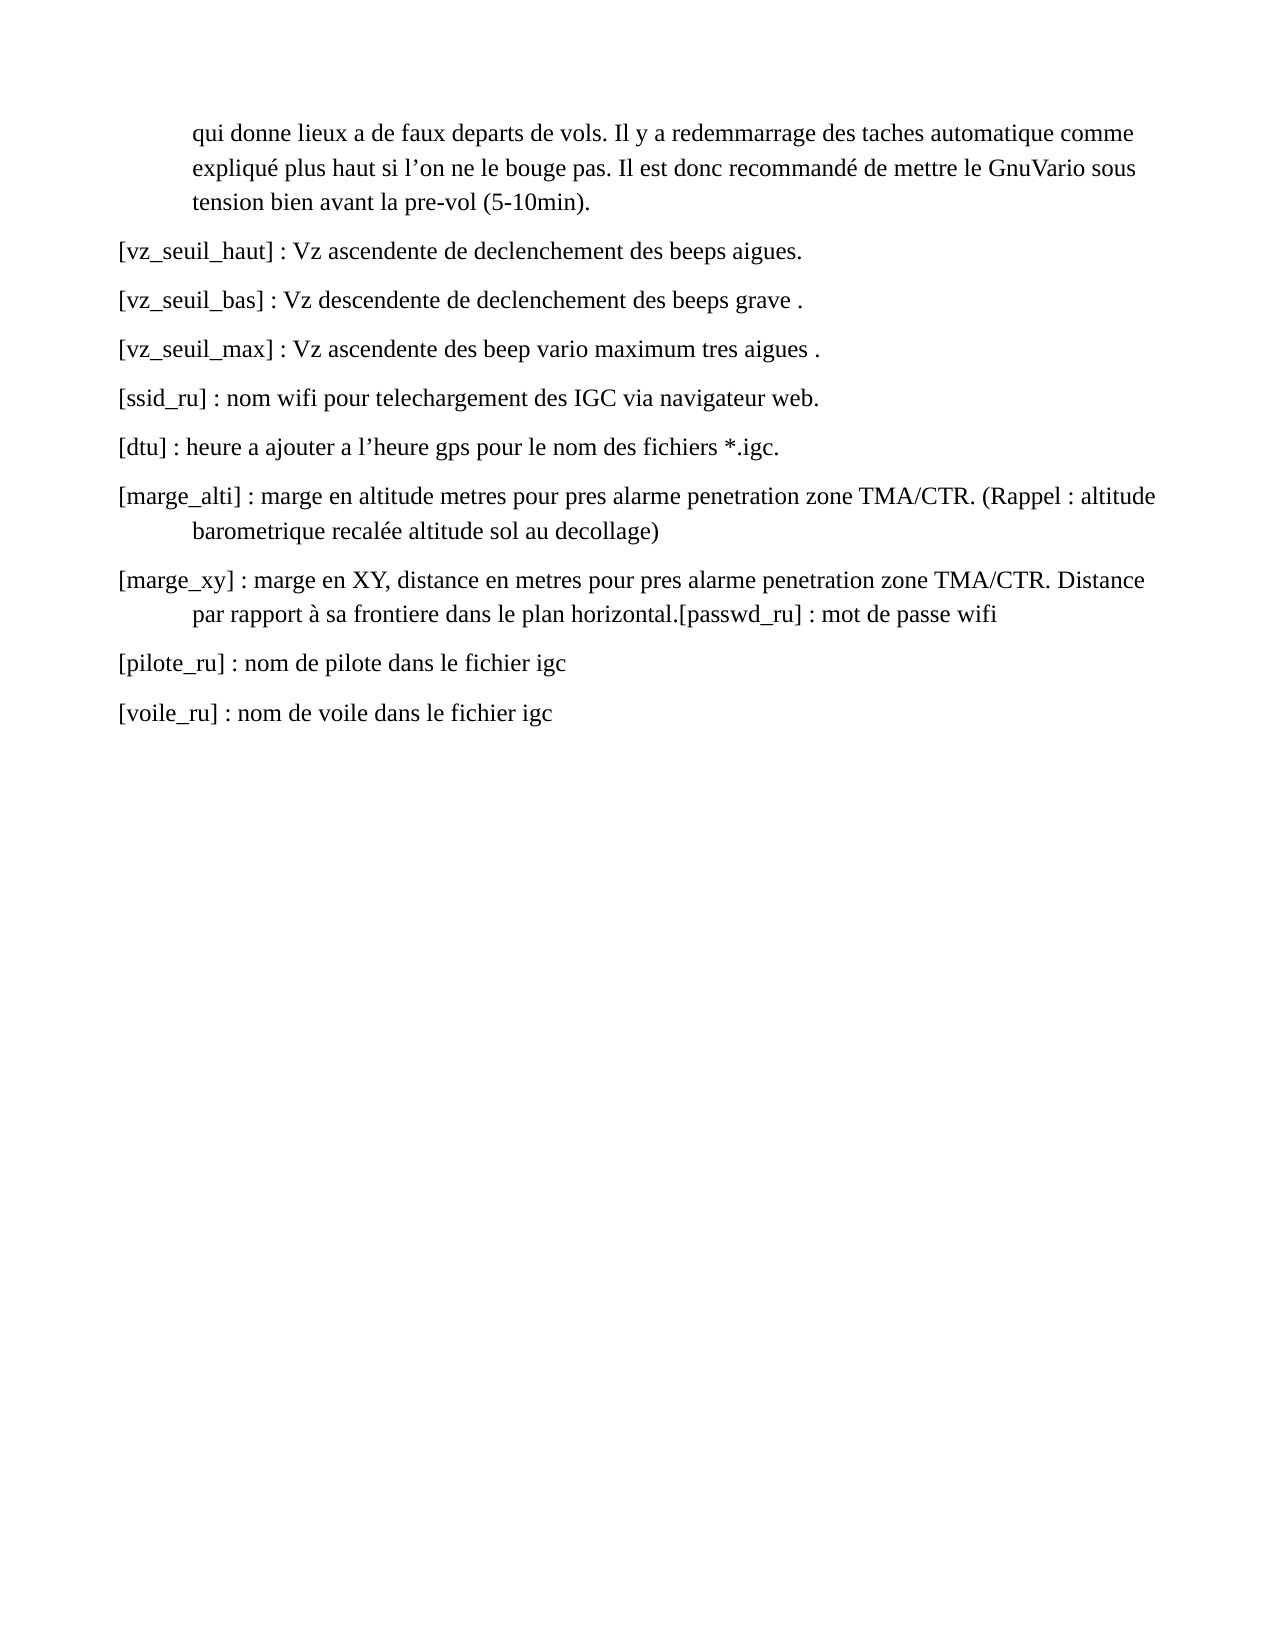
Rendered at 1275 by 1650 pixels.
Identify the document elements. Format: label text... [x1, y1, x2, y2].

text [dtu] : heure a ajouter a l’heure gps pour le nom des fichiers *.igc. [118, 432, 1157, 461]
text [vz_seuil_haut] : Vz ascendente de declenchement des beeps aigues. [118, 236, 1157, 265]
text [marge_xy] : marge en XY, distance en metres pour pres alarme penetration zone TMA/CTR. Distance par rapport à sa frontiere dans le plan horizontal.[passwd_ru] : mot de passe wifi [118, 565, 1157, 628]
text [vz_seuil_max] : Vz ascendente des beep vario maximum tres aigues . [118, 334, 1157, 363]
text [pilote_ru] : nom de pilote dans le fichier igc [118, 648, 1157, 677]
text [marge_alti] : marge en altitude metres pour pres alarme penetration zone TMA/CTR. (Rappel : altitude barometrique recalée altitude sol au decollage) [118, 481, 1157, 545]
text [voile_ru] : nom de voile dans le fichier igc [118, 698, 1157, 726]
text [ssid_ru] : nom wifi pour telechargement des IGC via navigateur web. [118, 383, 1157, 412]
text [vz_seuil_bas] : Vz descendente de declenchement des beeps grave . [118, 285, 1157, 314]
text qui donne lieux a de faux departs de vols. Il y a redemmarrage des taches automatique comme expliqué plus haut si l’on ne le bouge pas. Il est donc recommandé de mettre le GnuVario sous tension bien avant la pre-vol (5-10min). [118, 118, 1157, 216]
